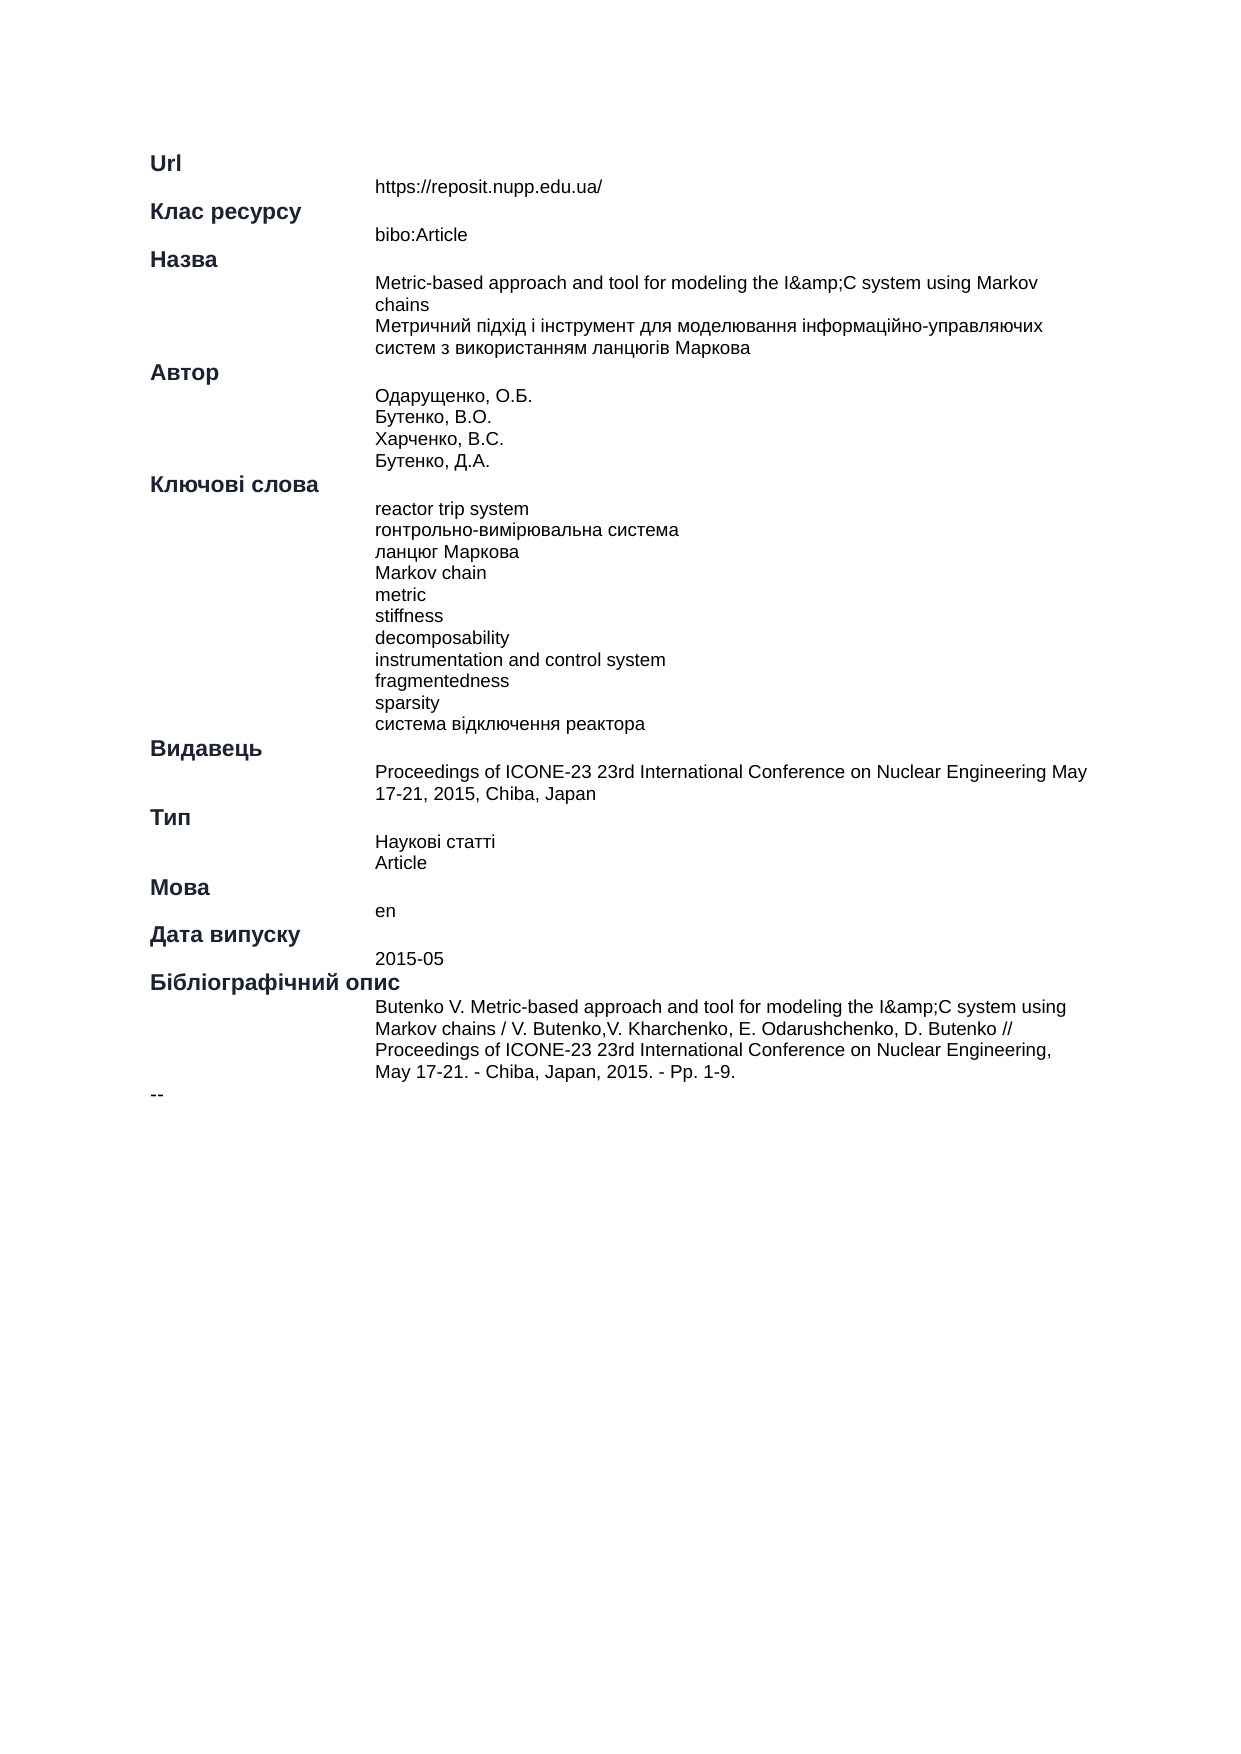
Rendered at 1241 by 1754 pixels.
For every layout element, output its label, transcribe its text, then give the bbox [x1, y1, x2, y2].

text Метричний підхід і інструмент для моделювання інформаційно-управляючих систем з використанням ланцюгів Маркова [375, 315, 1090, 358]
text ланцюг Маркова [375, 541, 1090, 562]
text Автор [150, 358, 1090, 385]
text Харченко, В.С. [375, 428, 1090, 449]
text Butenko V. Metric-based approach and tool for modeling the I&amp;C system using Markov chains / V. Butenko,V. Kharchenko, E. Odarushchenko, D. Butenko // Proceedings of ICONE-23 23rd International Conference on Nuclear Engineering, May 17-21. - Chiba, Japan, 2015. - Pp. 1-9. [375, 996, 1090, 1082]
text -- [150, 1082, 1090, 1106]
text 2015-05 [375, 948, 1090, 969]
text sparsity [375, 691, 1090, 713]
text Ключові слова [150, 471, 1090, 497]
text Бутенко, В.О. [375, 406, 1090, 428]
text Дата випуску [150, 921, 1090, 948]
text Видавець [150, 734, 1090, 761]
text Бутенко, Д.А. [375, 449, 1090, 471]
text система відключення реактора [375, 713, 1090, 734]
text bibo:Article [375, 224, 1090, 246]
text Назва [150, 246, 1090, 272]
text Бібліографічний опис [150, 969, 1090, 996]
text instrumentation and control system [375, 648, 1090, 670]
text rонтрольно-вимірювальна система [375, 519, 1090, 541]
text Metric-based approach and tool for modeling the I&amp;C system using Markov chains [375, 272, 1090, 315]
text decomposability [375, 627, 1090, 648]
text Мова [150, 873, 1090, 900]
text Article [375, 852, 1090, 873]
text stiffness [375, 605, 1090, 627]
text en [375, 900, 1090, 921]
text Клас ресурсу [150, 198, 1090, 224]
text Url [150, 150, 1090, 176]
text fragmentedness [375, 670, 1090, 691]
text https://reposit.nupp.edu.ua/ [375, 176, 1090, 198]
text Proceedings of ICONE-23 23rd International Conference on Nuclear Engineering May 17-21, 2015, Chiba, Japan [375, 761, 1090, 804]
text reactor trip system [375, 497, 1090, 519]
text Markov chain [375, 562, 1090, 584]
text Одарущенко, О.Б. [375, 385, 1090, 406]
text metric [375, 584, 1090, 605]
text Наукові статті [375, 830, 1090, 852]
text Тип [150, 804, 1090, 830]
